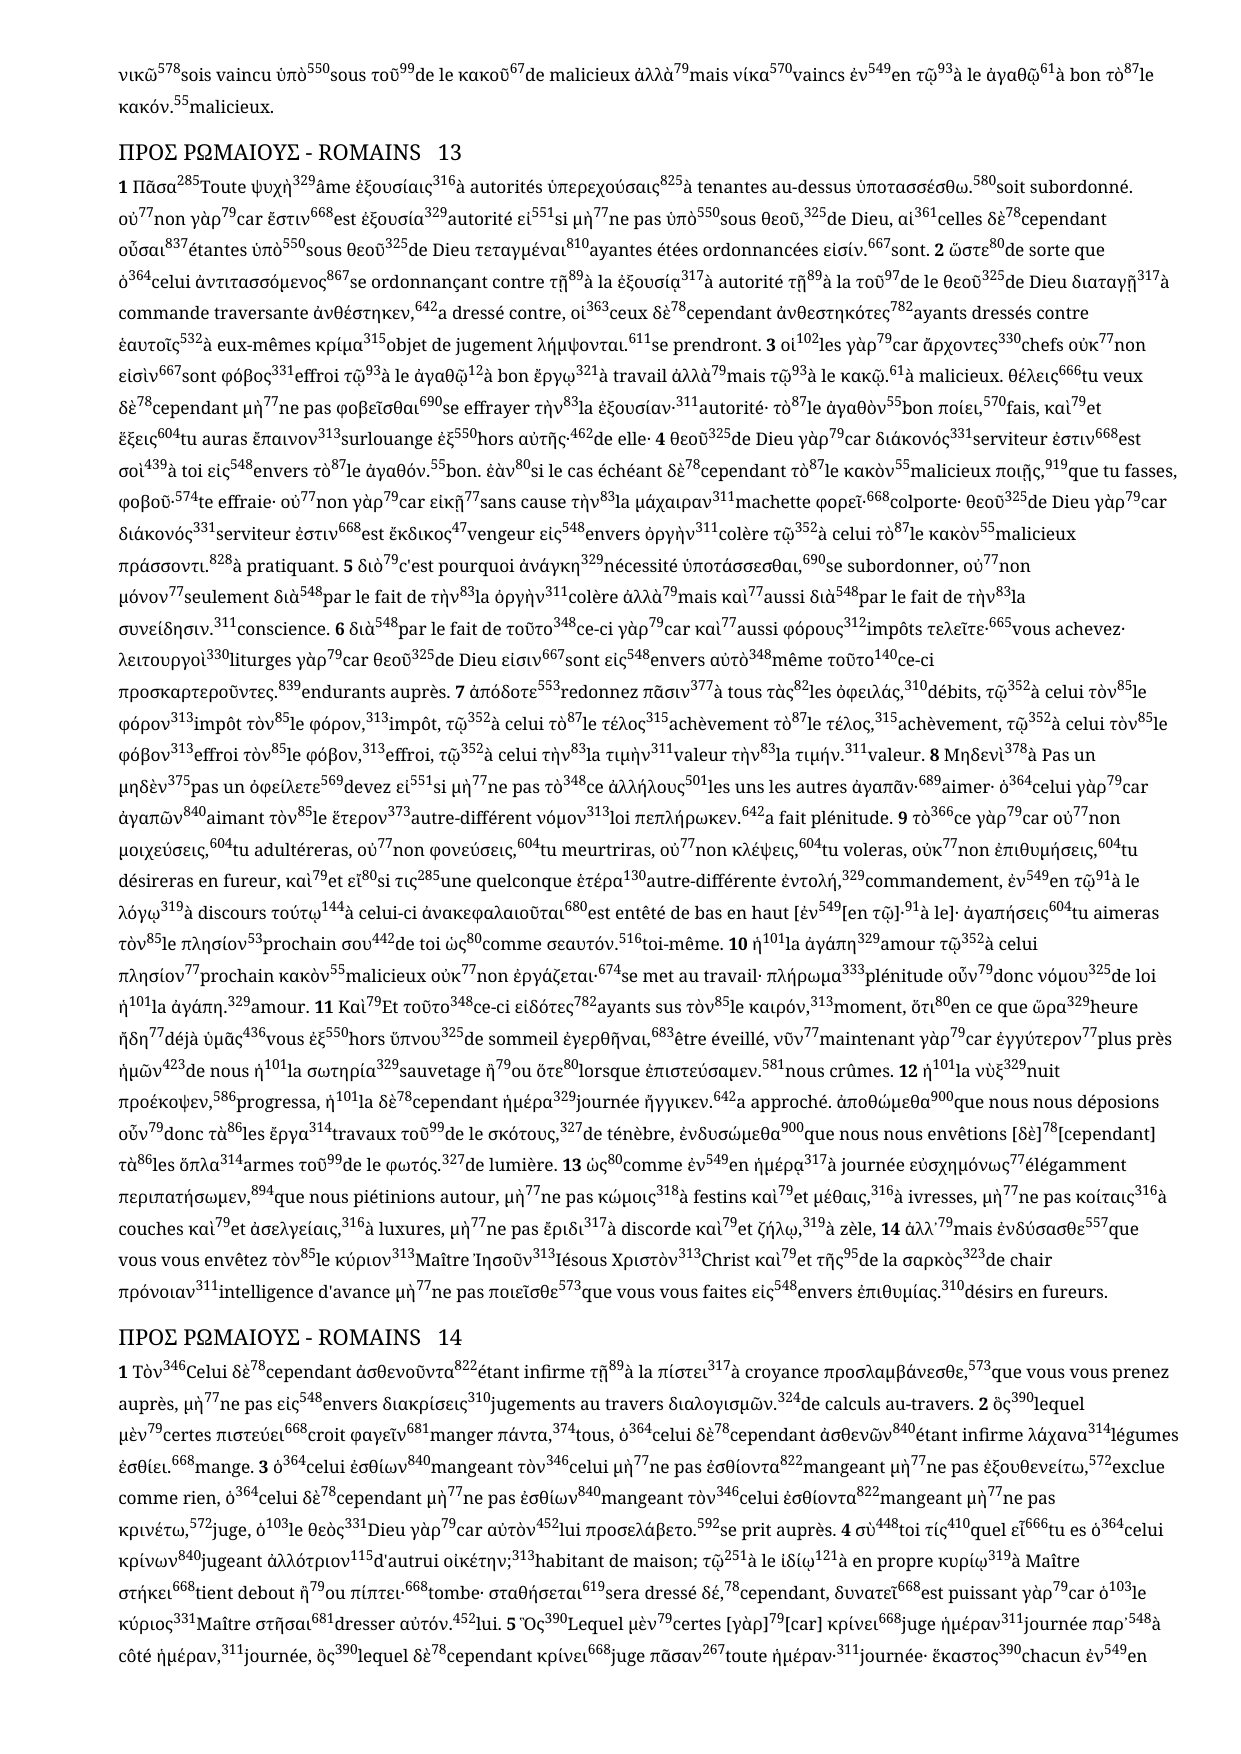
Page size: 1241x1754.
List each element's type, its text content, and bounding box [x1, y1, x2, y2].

text ΠΡΟΣ ΡΩΜΑΙΟΥΣ - ROMAINS 14 [118, 1322, 1181, 1352]
text 1 Τὸν346Celui δὲ78cependant ἀσθενοῦντα822étant infirme τῇ89à la πίστει317à croyance προσλαμβάνεσθε,573que vous vous prenez auprès, μὴ77ne pas εἰς548envers διακρίσεις310jugements au travers διαλογισμῶν.324de calculs au-travers. 2 ὃς390lequel μὲν79certes πιστεύει668croit φαγεῖν681manger πάντα,374tous, ὁ364celui δὲ78cependant ἀσθενῶν840étant infirme λάχανα314légumes ἐσθίει.668mange. 3 ὁ364celui ἐσθίων840mangeant τὸν346celui μὴ77ne pas ἐσθίοντα822mangeant μὴ77ne pas ἐξουθενείτω,572exclue comme rien, ὁ364celui δὲ78cependant μὴ77ne pas ἐσθίων840mangeant τὸν346celui ἐσθίοντα822mangeant μὴ77ne pas κρινέτω,572juge, ὁ103le θεὸς331Dieu γὰρ79car αὐτὸν452lui προσελάβετο.592se prit auprès. 4 σὺ448toi τίς410quel εἶ666tu es ὁ364celui κρίνων840jugeant ἀλλότριον115d'autrui οἰκέτην;313habitant de maison; τῷ251à le ἰδίῳ121à en propre κυρίῳ319à Maître στήκει668tient debout ἢ79ou πίπτει·668tombe· σταθήσεται619sera dressé δέ,78cependant, δυνατεῖ668est puissant γὰρ79car ὁ103le κύριος331Maître στῆσαι681dresser αὐτόν.452lui. 5 Ὃς390Lequel μὲν79certes [γὰρ]79[car] κρίνει668juge ἡμέραν311journée παρ᾽548à côté ἡμέραν,311journée, ὃς390lequel δὲ78cependant κρίνει668juge πᾶσαν267toute ἡμέραν·311journée· ἕκαστος390chacun ἐν549en τῷ251à le ἰδίῳ121à en propre νοῒ319à intellect πληροφορείσθω.580soit colporté à plénitude. 6 ὁ364celui φρονῶν840pensant τὴν83la ἡμέραν311journée κυρίῳ319à Maître φρονεῖ·668pense· καὶ79et ὁ364celui ἐσθίων840mangeant κυρίῳ319à Maître ἐσθίει,668mange, εὐχαριστεῖ668rend grâce γὰρ79car τῷ91à le θεῷ·319à Dieu· καὶ79et ὁ364celui μὴ77ne pas ἐσθίων840mangeant κυρίῳ319à Maître οὐκ77non ἐσθίει668mange καὶ79et εὐχαριστεῖ668rend grâce τῷ91à le θεῷ.319à Dieu. 7 οὐδεὶς390aucun γὰρ79car ἡμῶν423de nous ἑαυτῷ533à lui-même ζῇ668vit καὶ79et οὐδεὶς390aucun ἑαυτῷ533à lui-même ἀποθνῄσκει·668meurt loin· 8 ἐάν80si le cas échéant τε79en outre γὰρ79car ζῶμεν,916que nous vivions, τῷ91à le κυρίῳ319à Maître ζῶμεν,663nous vivons, ἐάν80si le cas échéant τε79en outre ἀποθνῄσκωμεν,916que nous mourions loin, τῷ91à le κυρίῳ319à Maître ἀποθνῄσκομεν.663nous mourons loin. ἐάν80si le cas échéant τε79en outre οὖν79donc ζῶμεν916que nous vivions ἐάν80si le cas échéant τε79en outre ἀποθνῄσκωμεν,916que nous mourions loin, τοῦ97de le κυρίου325de Maître ἐσμέν.663nous sommes. 9 εἰς548envers τοῦτο348ce-ci γὰρ79car Χριστὸς331Christ ἀπέθανεν586mourut loin καὶ79et ἔζησεν,586vécut, ἵνα80afin que καὶ79et νεκρῶν64de morts καὶ79et ζώντων833de vivants κυριεύσῃ.899que maîtrise. 10 Σὺ448Toi δὲ78cependant τί399quel κρίνεις666tu juges τὸν85le ἀδελφόν313frère σου;442de toi; ἢ79ou καὶ77aussi σὺ448toi τί399quel ἐξουθενεῖς666tu exclus comme rien τὸν85le ἀδελφόν313frère σου;442de toi; πάντες389tous γὰρ79car παραστησόμεθα607nous nous dresserons à côté τῷ93à le βήματι321à estrade τοῦ97de le θεοῦ,325de Dieu, 11 γέγραπται654a été graphé γάρ·79car· ζῶ664je vis ἐγώ,431moi, λέγει668dit κύριος,331Maître, ὅτι80en ce que ἐμοὶ420à moi κάμψει606fléchira πᾶν289tout γόνυ333genou καὶ79et πᾶσα285toute γλῶσσα329langue ἐξομολογήσεται612se avouera à l'excès τῷ91à le θεῷ.319à Dieu. 12 ἄρα77par conséquent [οὖν]79[donc] ἕκαστος390chacun ἡμῶν423de nous περὶ550autour ἑαυτοῦ537de lui-même λόγον313discours δώσει606donnera [τῷ91[à le θεῷ].319à Dieu]. 13 Μηκέτι77Ne pas plus οὖν79donc ἀλλήλους501les uns les autres κρίνωμεν·916que nous jugions· ἀλλὰ79mais τοῦτο348ce-ci κρίνατε553jugez μᾶλλον,77davantage, τὸ348ce μὴ77ne pas τιθέναι689poser πρόσκομμα315achoppement τῷ251à le ἀδελφῷ319à frère ἢ79ou σκάνδαλον.315scandale. 14 οἶδα638j'ai su καὶ79et πέπεισμαι650j'ai été persuadé ἐν549en κυρίῳ319à Maître Ἰησοῦ319à Iésous ὅτι80en ce que οὐδὲν392aucun κοινὸν49commun δι᾽550par ἑαυτοῦ,539de lui-même, εἰ551si μὴ77ne pas τῷ352à celui λογιζομένῳ855à se calculant τι375un quelconque κοινὸν49commun εἶναι,689être, ἐκείνῳ352à celui-là κοινόν.49commun. 15 εἰ80si γὰρ79car διὰ548par le fait de βρῶμα315aliment ὁ103le ἀδελφός331frère σου442de toi λυπεῖται,680est attristé, οὐκέτι77non plus κατὰ548selon ἀγάπην311amour περιπατεῖς·666tu piétines autour· μὴ77ne pas τῷ93à le βρώματί321à aliment σου442de toi ἐκεῖνον346celui-là ἀπόλλυε570perds au loin ὑπὲρ550au-dessus οὗ492de lequel Χριστὸς331Christ ἀπέθανεν.586mourut loin. 16 μὴ77ne pas βλασφημείσθω580soit blasphémé οὖν79donc ὑμῶν441de vous τὸ87le ἀγαθόν.55bon. 17 οὐ77non γάρ79car ἐστιν668est ἡ101la βασιλεία329royauté τοῦ97de le θεοῦ325de Dieu βρῶσις329consommation καὶ79et πόσις329boisson ἀλλὰ79mais δικαιοσύνη329justice καὶ79et εἰρήνη329paix καὶ79et χαρὰ329joie ἐν549en πνεύματι321à souffle ἁγίῳ·12à saint· 18 ὁ364celui γὰρ79car ἐν549en τούτῳ354à ce-ci δουλεύων840étant esclave τῷ91à le Χριστῷ319à Christ εὐάρεστος47bien agréable τῷ91à le θεῷ319à Dieu καὶ79et δόκιμος47approuvé τοῖς90à les ἀνθρώποις.318à êtres humains. 19 Ἄρα77Par conséquent οὖν79donc τὰ347ces τῆς95de la εἰρήνης323de paix διώκωμεν916que nous poursuivions καὶ79et τὰ347ces τῆς95de la οἰκοδομῆς323de édification en maison τῆς356de celle εἰς548envers ἀλλήλους.501les uns les autres. 20 μὴ77ne pas ἕνεκεν552à cause βρώματος327de aliment κατάλυε570délie vers le bas τὸ87le ἔργον315travail τοῦ97de le θεοῦ.325de Dieu. πάντα391tous μὲν77certes καθαρά,48purs, ἀλλὰ79mais κακὸν49malicieux τῷ91à le ἀνθρώπῳ319à être humain τῷ352à celui διὰ550par προσκόμματος327de achoppement ἐσθίοντι.828à mangeant. 21 καλὸν49beau τὸ366ce μὴ77ne pas φαγεῖν681manger κρέα314viandes μηδὲ79ni cependant πιεῖν681boire οἶνον313vin μηδὲ79ni cependant ἐν549en ᾧ488à lequel ὁ103le ἀδελφός331frère σου442de toi προσκόπτει668achoppe ἢ79ou σκανδαλίζεται,680est scandalisé, ἢ79ou ἀσθενεῖ·668est infirme· 22 σὺ448toi πίστιν311croyance [ἣν]478[laquelle] ἔχεις666tu as κατὰ548selon σεαυτὸν516toi-même ἔχε570aie ἐνώπιον552en devant τοῦ97de le θεοῦ.325de Dieu. μακάριος47bienheureux ὁ364celui μὴ77ne pas κρίνων840jugeant ἑαυτὸν528lui-même ἐν549en ᾧ488à lequel δοκιμάζει·668éprouve· 23 ὁ364celui δὲ78cependant διακρινόμενος867se jugeant à travers ἐὰν80si le cas échéant φάγῃ899que mange κατακέκριται,654a été jugé contre, ὅτι80en ce que οὐκ77non ἐκ550hors πίστεως·323de croyance· πᾶν392tout δὲ78cependant ὃ500lequel οὐκ77non ἐκ550hors πίστεως323de croyance ἁμαρτία329faute ἐστίν.668est. [118, 1356, 1181, 1667]
text 1 Πᾶσα285Toute ψυχὴ329âme ἐξουσίαις316à autorités ὑπερεχούσαις825à tenantes au-dessus ὑποτασσέσθω.580soit subordonné. οὐ77non γὰρ79car ἔστιν668est ἐξουσία329autorité εἰ551si μὴ77ne pas ὑπὸ550sous θεοῦ,325de Dieu, αἱ361celles δὲ78cependant οὖσαι837étantes ὑπὸ550sous θεοῦ325de Dieu τεταγμέναι810ayantes étées ordonnancées εἰσίν.667sont. 2 ὥστε80de sorte que ὁ364celui ἀντιτασσόμενος867se ordonnançant contre τῇ89à la ἐξουσίᾳ317à autorité τῇ89à la τοῦ97de le θεοῦ325de Dieu διαταγῇ317à commande traversante ἀνθέστηκεν,642a dressé contre, οἱ363ceux δὲ78cependant ἀνθεστηκότες782ayants dressés contre ἑαυτοῖς532à eux-mêmes κρίμα315objet de jugement λήμψονται.611se prendront. 3 οἱ102les γὰρ79car ἄρχοντες330chefs οὐκ77non εἰσὶν667sont φόβος331effroi τῷ93à le ἀγαθῷ12à bon ἔργῳ321à travail ἀλλὰ79mais τῷ93à le κακῷ.61à malicieux. θέλεις666tu veux δὲ78cependant μὴ77ne pas φοβεῖσθαι690se effrayer τὴν83la ἐξουσίαν·311autorité· τὸ87le ἀγαθὸν55bon ποίει,570fais, καὶ79et ἕξεις604tu auras ἔπαινον313surlouange ἐξ550hors αὐτῆς·462de elle· 4 θεοῦ325de Dieu γὰρ79car διάκονός331serviteur ἐστιν668est σοὶ439à toi εἰς548envers τὸ87le ἀγαθόν.55bon. ἐὰν80si le cas échéant δὲ78cependant τὸ87le κακὸν55malicieux ποιῇς,919que tu fasses, φοβοῦ·574te effraie· οὐ77non γὰρ79car εἰκῇ77sans cause τὴν83la μάχαιραν311machette φορεῖ·668colporte· θεοῦ325de Dieu γὰρ79car διάκονός331serviteur ἐστιν668est ἔκδικος47vengeur εἰς548envers ὀργὴν311colère τῷ352à celui τὸ87le κακὸν55malicieux πράσσοντι.828à pratiquant. 5 διὸ79c'est pourquoi ἀνάγκη329nécessité ὑποτάσσεσθαι,690se subordonner, οὐ77non μόνον77seulement διὰ548par le fait de τὴν83la ὀργὴν311colère ἀλλὰ79mais καὶ77aussi διὰ548par le fait de τὴν83la συνείδησιν.311conscience. 6 διὰ548par le fait de τοῦτο348ce-ci γὰρ79car καὶ77aussi φόρους312impôts τελεῖτε·665vous achevez· λειτουργοὶ330liturges γὰρ79car θεοῦ325de Dieu εἰσιν667sont εἰς548envers αὐτὸ348même τοῦτο140ce-ci προσκαρτεροῦντες.839endurants auprès. 7 ἀπόδοτε553redonnez πᾶσιν377à tous τὰς82les ὀφειλάς,310débits, τῷ352à celui τὸν85le φόρον313impôt τὸν85le φόρον,313impôt, τῷ352à celui τὸ87le τέλος315achèvement τὸ87le τέλος,315achèvement, τῷ352à celui τὸν85le φόβον313effroi τὸν85le φόβον,313effroi, τῷ352à celui τὴν83la τιμὴν311valeur τὴν83la τιμήν.311valeur. 8 Μηδενὶ378à Pas un μηδὲν375pas un ὀφείλετε569devez εἰ551si μὴ77ne pas τὸ348ce ἀλλήλους501les uns les autres ἀγαπᾶν·689aimer· ὁ364celui γὰρ79car ἀγαπῶν840aimant τὸν85le ἕτερον373autre-différent νόμον313loi πεπλήρωκεν.642a fait plénitude. 9 τὸ366ce γὰρ79car οὐ77non μοιχεύσεις,604tu adultéreras, οὐ77non φονεύσεις,604tu meurtriras, οὐ77non κλέψεις,604tu voleras, οὐκ77non ἐπιθυμήσεις,604tu désireras en fureur, καὶ79et εἴ80si τις285une quelconque ἑτέρα130autre-différente ἐντολή,329commandement, ἐν549en τῷ91à le λόγῳ319à discours τούτῳ144à celui-ci ἀνακεφαλαιοῦται680est entêté de bas en haut [ἐν549[en τῷ]·91à le]· ἀγαπήσεις604tu aimeras τὸν85le πλησίον53prochain σου442de toi ὡς80comme σεαυτόν.516toi-même. 10 ἡ101la ἀγάπη329amour τῷ352à celui πλησίον77prochain κακὸν55malicieux οὐκ77non ἐργάζεται·674se met au travail· πλήρωμα333plénitude οὖν79donc νόμου325de loi ἡ101la ἀγάπη.329amour. 11 Καὶ79Et τοῦτο348ce-ci εἰδότες782ayants sus τὸν85le καιρόν,313moment, ὅτι80en ce que ὥρα329heure ἤδη77déjà ὑμᾶς436vous ἐξ550hors ὕπνου325de sommeil ἐγερθῆναι,683être éveillé, νῦν77maintenant γὰρ79car ἐγγύτερον77plus près ἡμῶν423de nous ἡ101la σωτηρία329sauvetage ἢ79ou ὅτε80lorsque ἐπιστεύσαμεν.581nous crûmes. 12 ἡ101la νὺξ329nuit προέκοψεν,586progressa, ἡ101la δὲ78cependant ἡμέρα329journée ἤγγικεν.642a approché. ἀποθώμεθα900que nous nous déposions οὖν79donc τὰ86les ἔργα314travaux τοῦ99de le σκότους,327de ténèbre, ἐνδυσώμεθα900que nous nous envêtions [δὲ]78[cependant] τὰ86les ὅπλα314armes τοῦ99de le φωτός.327de lumière. 13 ὡς80comme ἐν549en ἡμέρᾳ317à journée εὐσχημόνως77élégamment περιπατήσωμεν,894que nous piétinions autour, μὴ77ne pas κώμοις318à festins καὶ79et μέθαις,316à ivresses, μὴ77ne pas κοίταις316à couches καὶ79et ἀσελγείαις,316à luxures, μὴ77ne pas ἔριδι317à discorde καὶ79et ζήλῳ,319à zèle, 14 ἀλλ᾽79mais ἐνδύσασθε557que vous vous envêtez τὸν85le κύριον313Maître Ἰησοῦν313Iésous Χριστὸν313Christ καὶ79et τῆς95de la σαρκὸς323de chair πρόνοιαν311intelligence d'avance μὴ77ne pas ποιεῖσθε573que vous vous faites εἰς548envers ἐπιθυμίας.310désirs en fureurs. [118, 171, 1181, 1303]
text ΠΡΟΣ ΡΩΜΑΙΟΥΣ - ROMAINS 13 [118, 137, 1181, 167]
